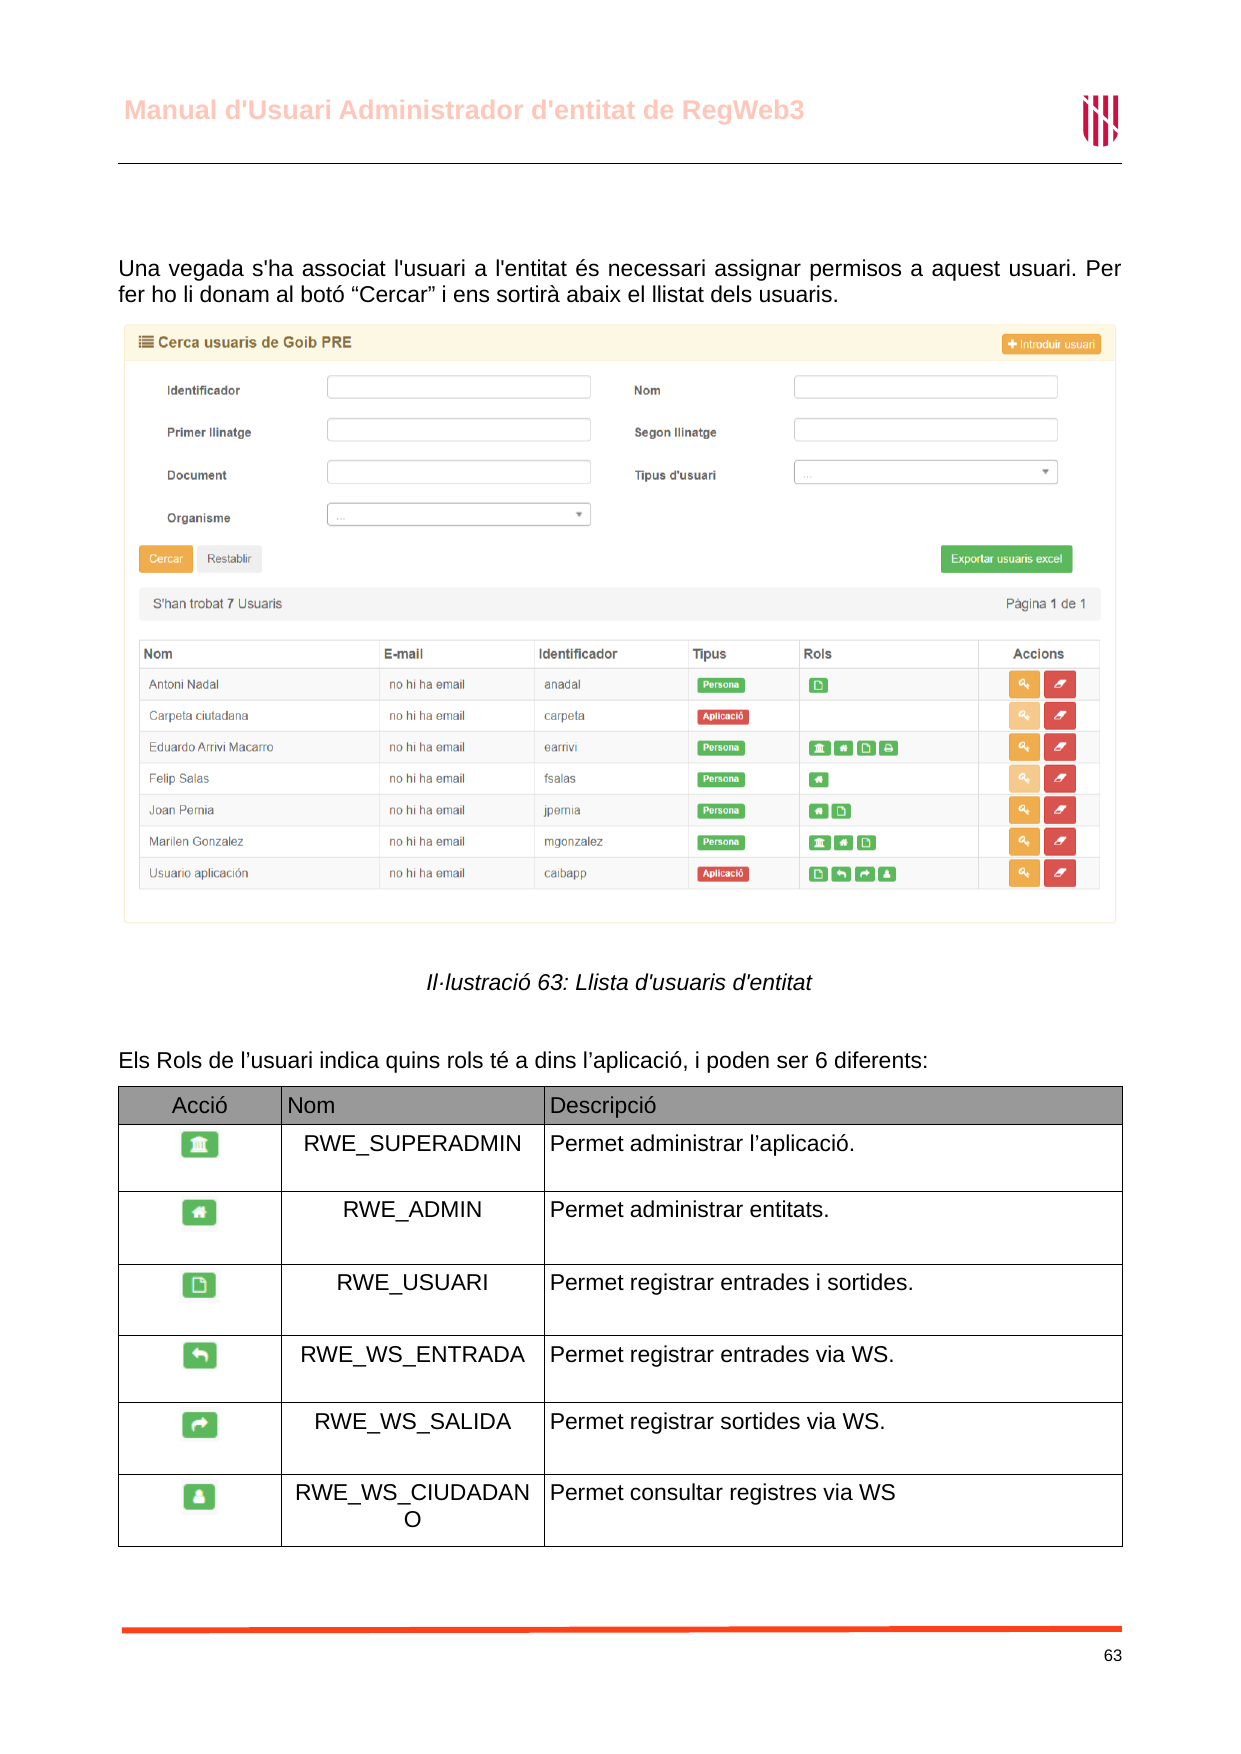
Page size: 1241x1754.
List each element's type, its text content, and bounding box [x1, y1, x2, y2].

picture [118, 319, 1123, 931]
table_cell Permet administrar entitats. [545, 1192, 1122, 1263]
table_cell Permet consultar registres via WS [545, 1475, 1122, 1546]
text Il·lustració 63: Llista d'usuaris d'entitat [118, 969, 1122, 996]
table_cell Permet registrar sortides via WS. [545, 1403, 1122, 1473]
table_cell RWE_USUARI [282, 1265, 544, 1335]
table_cell [119, 1125, 281, 1158]
text Els Rols de l’usuari indica quins rols té a dins l’aplicació, i poden ser 6 diferents: [118, 1047, 1122, 1073]
picture [179, 1129, 221, 1159]
table_cell RWE_ADMIN [282, 1192, 544, 1263]
table_header Nom [282, 1087, 544, 1124]
table_cell Permet registrar entrades via WS. [545, 1336, 1122, 1402]
table_header Acció [119, 1087, 281, 1124]
table_cell RWE_WS_SALIDA [282, 1403, 544, 1473]
table_cell [119, 1159, 281, 1191]
table_cell [119, 1192, 281, 1263]
table_cell [119, 1336, 281, 1402]
table_cell Permet administrar l’aplicació. [545, 1125, 1122, 1191]
table_cell [119, 1265, 281, 1335]
picture [1080, 93, 1121, 148]
table_cell RWE_SUPERADMIN [282, 1125, 544, 1191]
table_cell [119, 1475, 281, 1546]
text Una vegada s'ha associat l'usuari a l'entitat és necessari assignar permisos a aquest usuari. Per fer ho li donam al botó “Cercar” i ens sortirà abaix el llistat dels usuaris. [118, 254, 1122, 307]
table_cell Permet registrar entrades i sortides. [545, 1265, 1122, 1335]
picture [181, 1196, 219, 1232]
table_cell RWE_WS_CIUDADANO [282, 1475, 544, 1546]
table_cell [119, 1403, 281, 1473]
picture [179, 1269, 221, 1303]
table_cell RWE_WS_ENTRADA [282, 1336, 544, 1402]
table_header Descripció [545, 1087, 1122, 1124]
picture [181, 1341, 218, 1370]
picture [181, 1479, 219, 1515]
picture [180, 1407, 219, 1442]
